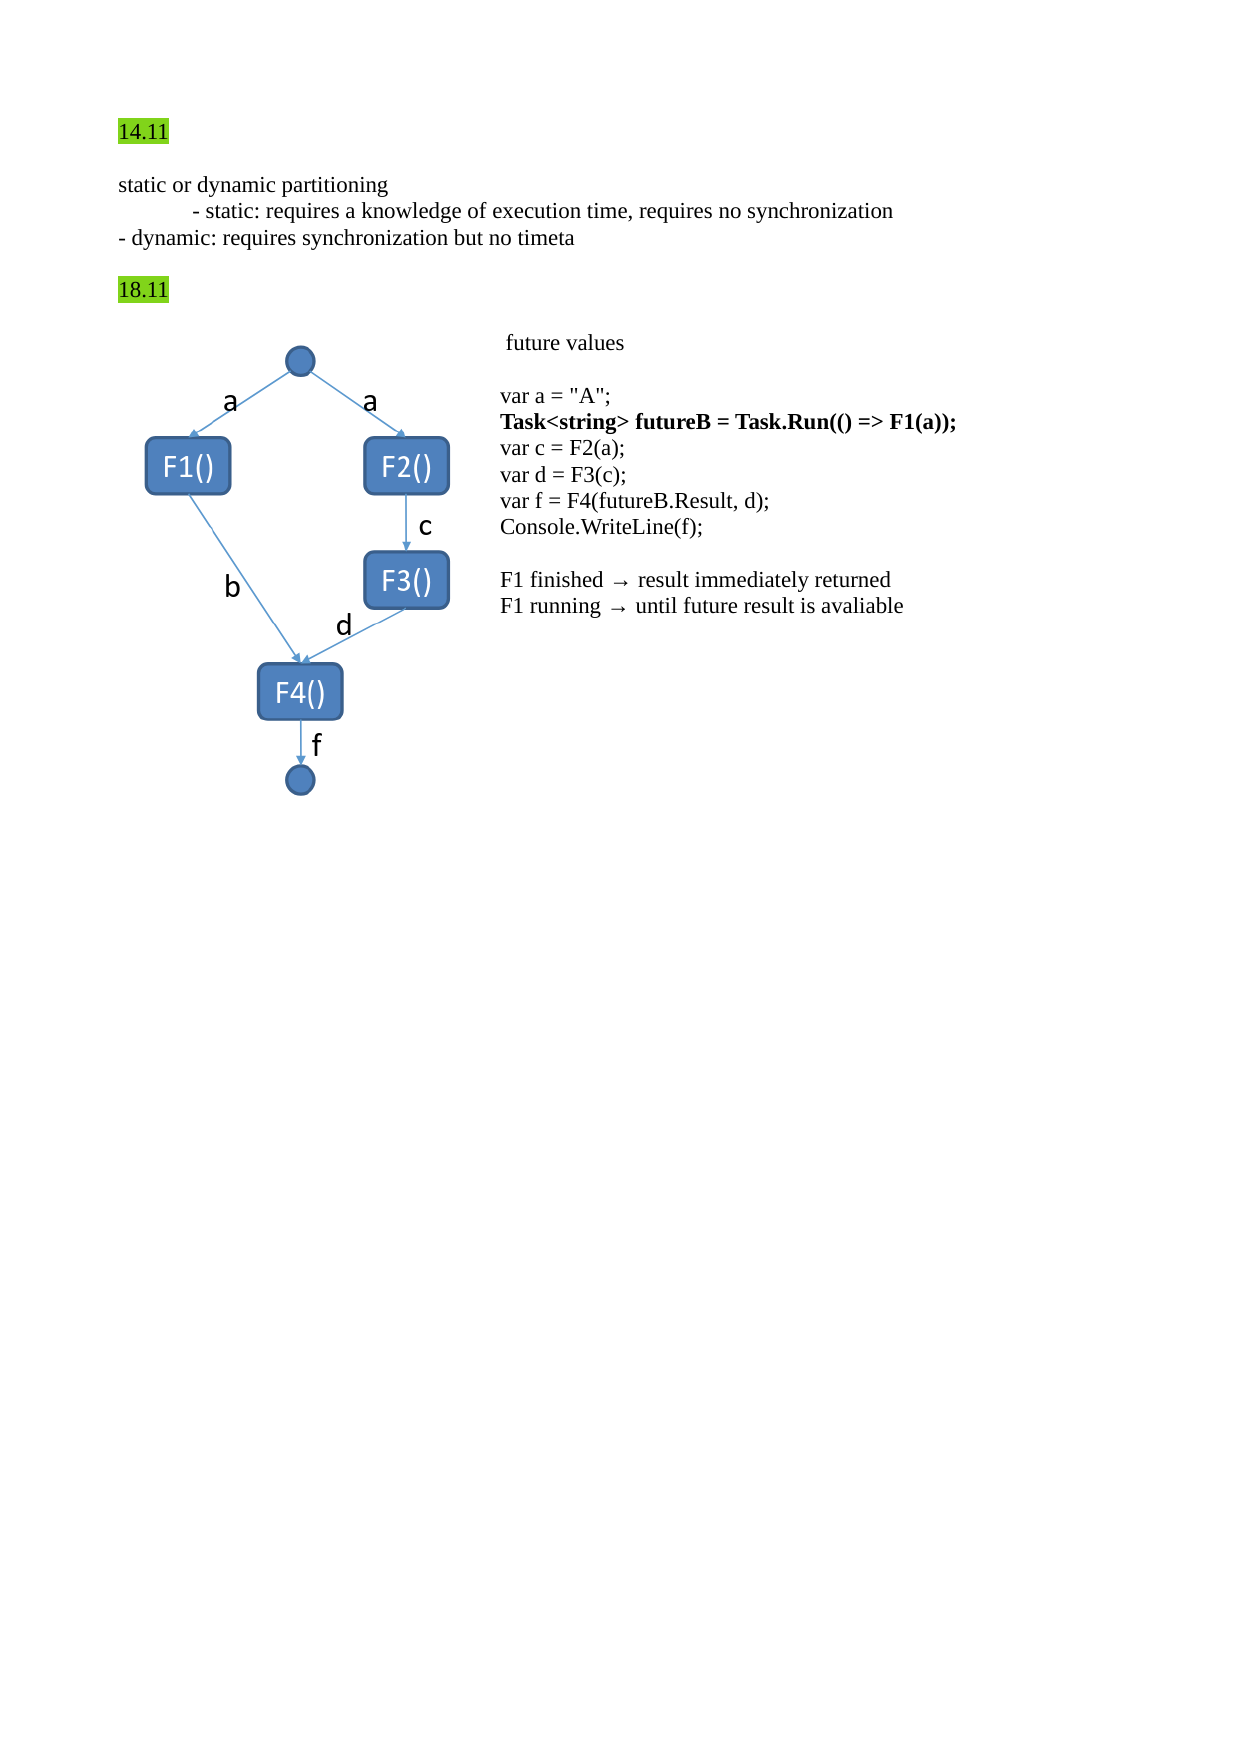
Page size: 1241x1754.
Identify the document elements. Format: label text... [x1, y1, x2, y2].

text - static: requires a knowledge of execution time, requires no synchronization [118, 197, 1122, 223]
text var a = "A"; [500, 382, 1122, 408]
text F1 running → until future result is avaliable [500, 592, 1122, 619]
text var d = F3(c); [500, 461, 1122, 487]
text var c = F2(a); [500, 434, 1122, 461]
text F1 finished → result immediately returned [500, 566, 1122, 592]
text future values [118, 329, 1122, 355]
text var f = F4(futureB.Result, d); [500, 487, 1122, 513]
text Task<string> futureB = Task.Run(() => F1(a)); [500, 408, 1122, 434]
picture [117, 335, 500, 816]
text - dynamic: requires synchronization but no timeta [118, 223, 1122, 250]
text 14.11 [118, 118, 1122, 144]
text 18.11 [118, 276, 1122, 303]
text Console.WriteLine(f); [500, 513, 1122, 540]
text static or dynamic partitioning [118, 171, 1122, 197]
